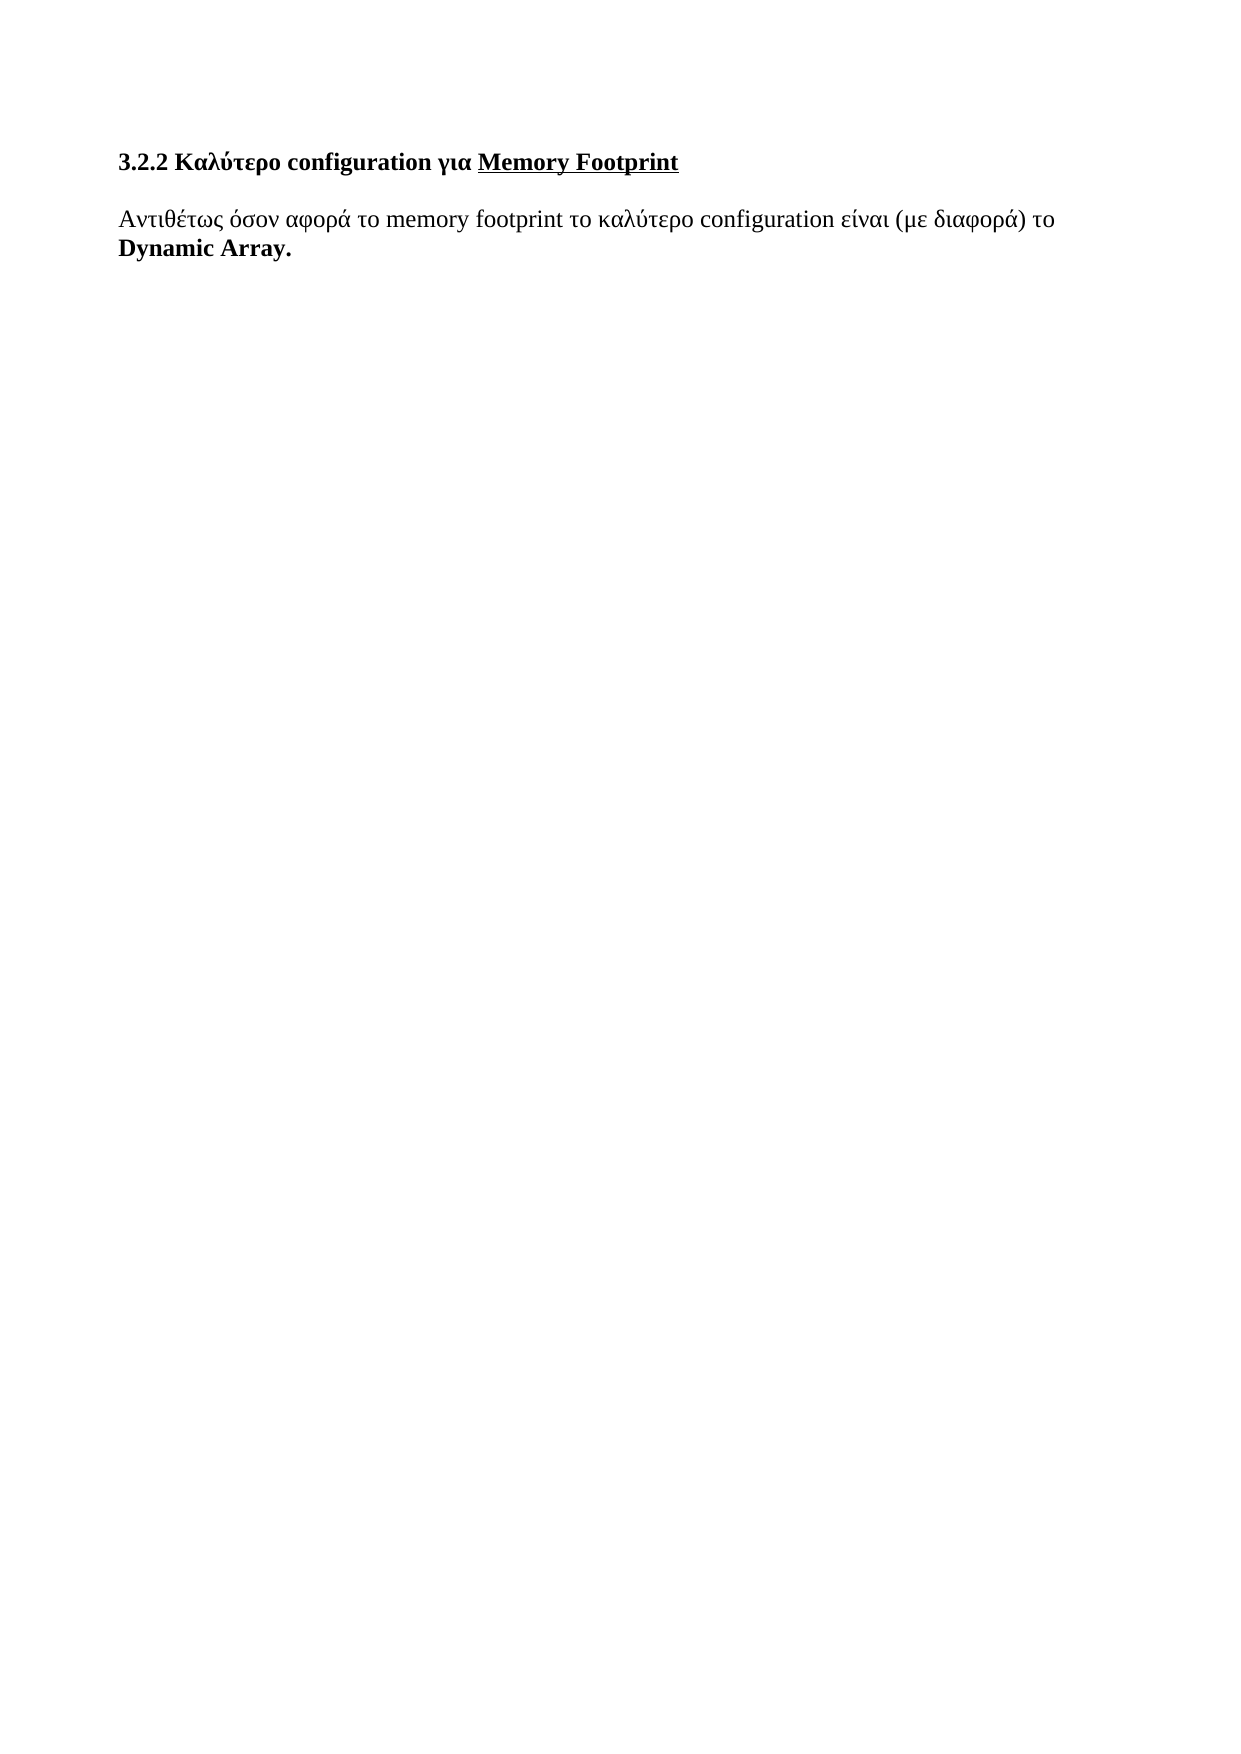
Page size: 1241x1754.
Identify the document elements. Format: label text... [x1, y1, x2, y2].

text Αντιθέτως όσον αφορά το memory footprint το καλύτερο configuration είναι (με διαφορά) το Dynamic Array. [118, 204, 1122, 262]
text 3.2.2 Καλύτερο configuration για Memory Footprint [118, 147, 1122, 176]
